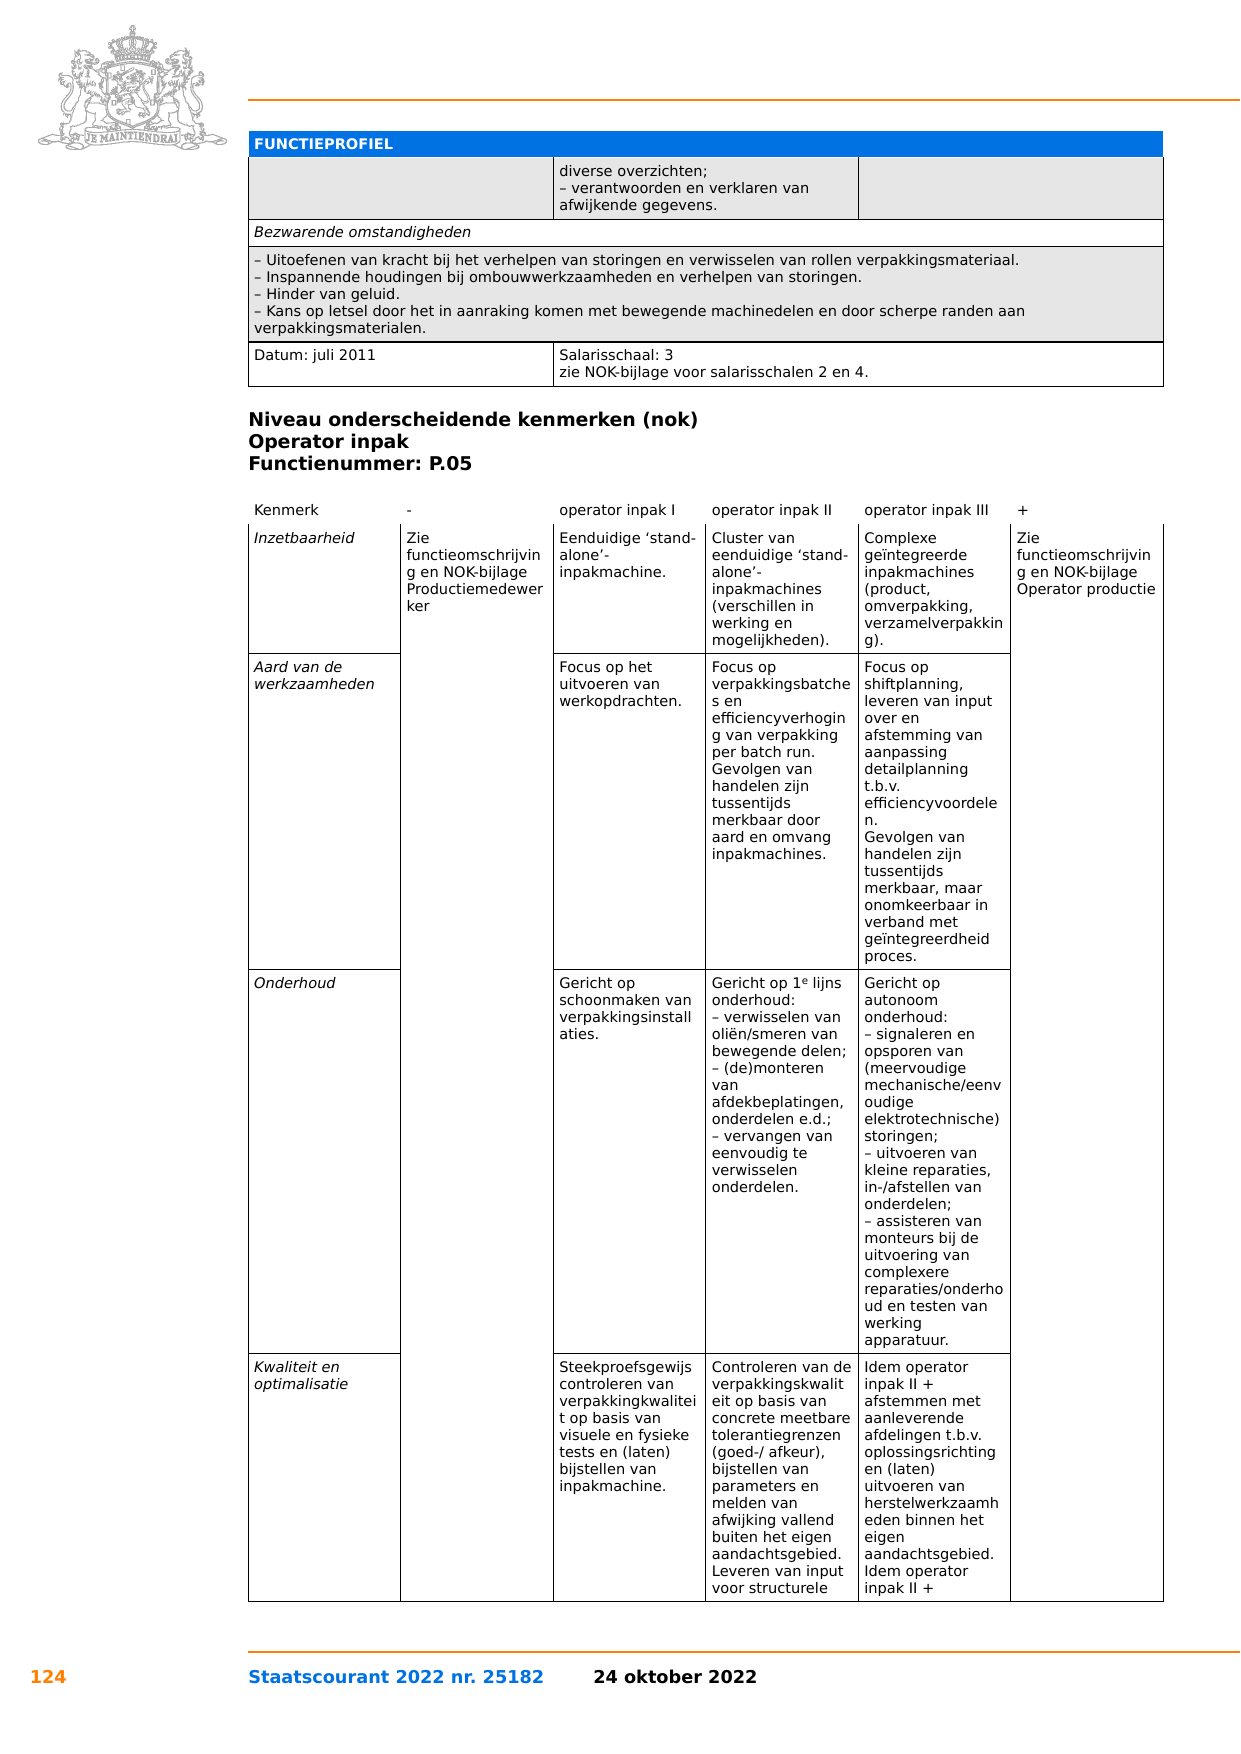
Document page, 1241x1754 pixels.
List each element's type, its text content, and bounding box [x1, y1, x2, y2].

table_cell – Uitoefenen van kracht bij het verhelpen van storingen en verwisselen van rollen verpakkingsmateriaal. – Inspannende houdingen bij ombouwwerkzaamheden en verhelpen van storingen. – Hinder van geluid. – Kans op letsel door het in aanraking komen met bewegende machinedelen en door scherpe randen aan verpakkingsmaterialen. [249, 247, 1163, 341]
table_cell [249, 158, 553, 219]
table_cell Focus op het uitvoeren van werkopdrachten. [554, 654, 705, 969]
table_cell Focus op shiftplanning, leveren van input over en afstemming van aanpassing detailplanning t.b.v. efficiencyvoordelen. Gevolgen van handelen zijn tussentijds merkbaar, maar onomkeerbaar in verband met geïntegreerdheid proces. [859, 654, 1010, 969]
table_header operator inpak III [859, 498, 1010, 524]
table_cell Datum: juli 2011 [249, 343, 553, 386]
text Functienummer: P.05 [248, 453, 1163, 474]
table_cell Focus op verpakkingsbatches en efficiencyverhoging van verpakking per batch run. Gevolgen van handelen zijn tussentijds merkbaar door aard en omvang inpakmachines. [706, 654, 858, 969]
table_cell Bezwarende omstandigheden [249, 220, 1163, 246]
table_cell [859, 158, 1163, 219]
table_cell Gericht op 1e lijns onderhoud: – verwisselen van oliën/smeren van bewegende delen; – (de)monteren van afdekbeplatingen, onderdelen e.d.; – vervangen van eenvoudig te verwisselen onderdelen. [706, 970, 858, 1353]
picture [38, 25, 227, 150]
table_cell Controleren van de verpakkingskwaliteit op basis van concrete meetbare tolerantiegrenzen (goed-/ afkeur), bijstellen van parameters en melden van afwijking vallend buiten het eigen aandachtsgebied. Leveren van input voor structurele [706, 1354, 858, 1601]
table_cell Steekproefsgewijs controleren van verpakkingkwaliteit op basis van visuele en fysieke tests en (laten) bijstellen van inpakmachine. [554, 1354, 705, 1601]
table_cell Idem operator inpak II + afstemmen met aanleverende afdelingen t.b.v. oplossingsrichting en (laten) uitvoeren van herstelwerkzaamheden binnen het eigen aandachtsgebied. Idem operator inpak II + [859, 1354, 1010, 1601]
table_cell Onderhoud [249, 970, 400, 1353]
table_header - [401, 498, 553, 524]
table_cell Salarisschaal: 3 zie NOK-bijlage voor salarisschalen 2 en 4. [554, 343, 1163, 386]
table_cell diverse overzichten; – verantwoorden en verklaren van afwijkende gegevens. [554, 158, 858, 219]
table_cell Cluster van eenduidige ‘stand-alone’-inpakmachines (verschillen in werking en mogelijkheden). [706, 525, 858, 653]
table_header operator inpak I [554, 498, 705, 524]
table_cell Zie functieomschrijving en NOK-bijlage Operator productie [1011, 525, 1163, 1601]
table_header FUNCTIEPROFIEL [249, 131, 1163, 157]
table_header Kenmerk [249, 498, 400, 524]
table_cell Eenduidige ‘stand-alone’-inpakmachine. [554, 525, 705, 653]
table_cell Aard van de werkzaamheden [249, 654, 400, 969]
table_header operator inpak II [706, 498, 858, 524]
table_cell Zie functieomschrijving en NOK-bijlage Productiemedewerker [401, 525, 553, 1601]
text Niveau onderscheidende kenmerken (nok) [248, 409, 1163, 431]
table_header + [1011, 498, 1163, 524]
table_cell Kwaliteit en optimalisatie [249, 1354, 400, 1601]
table_cell Inzetbaarheid [249, 525, 400, 653]
text Operator inpak [248, 431, 1163, 453]
table_cell Gericht op schoonmaken van verpakkingsinstallaties. [554, 970, 705, 1353]
table_cell Gericht op autonoom onderhoud: – signaleren en opsporen van (meervoudige mechanische/eenvoudige elektrotechnische) storingen; – uitvoeren van kleine reparaties, in-/afstellen van onderdelen; – assisteren van monteurs bij de uitvoering van complexere reparaties/onderhoud en testen van werking apparatuur. [859, 970, 1010, 1353]
table_cell Complexe geïntegreerde inpakmachines (product, omverpakking, verzamelverpakking). [859, 525, 1010, 653]
